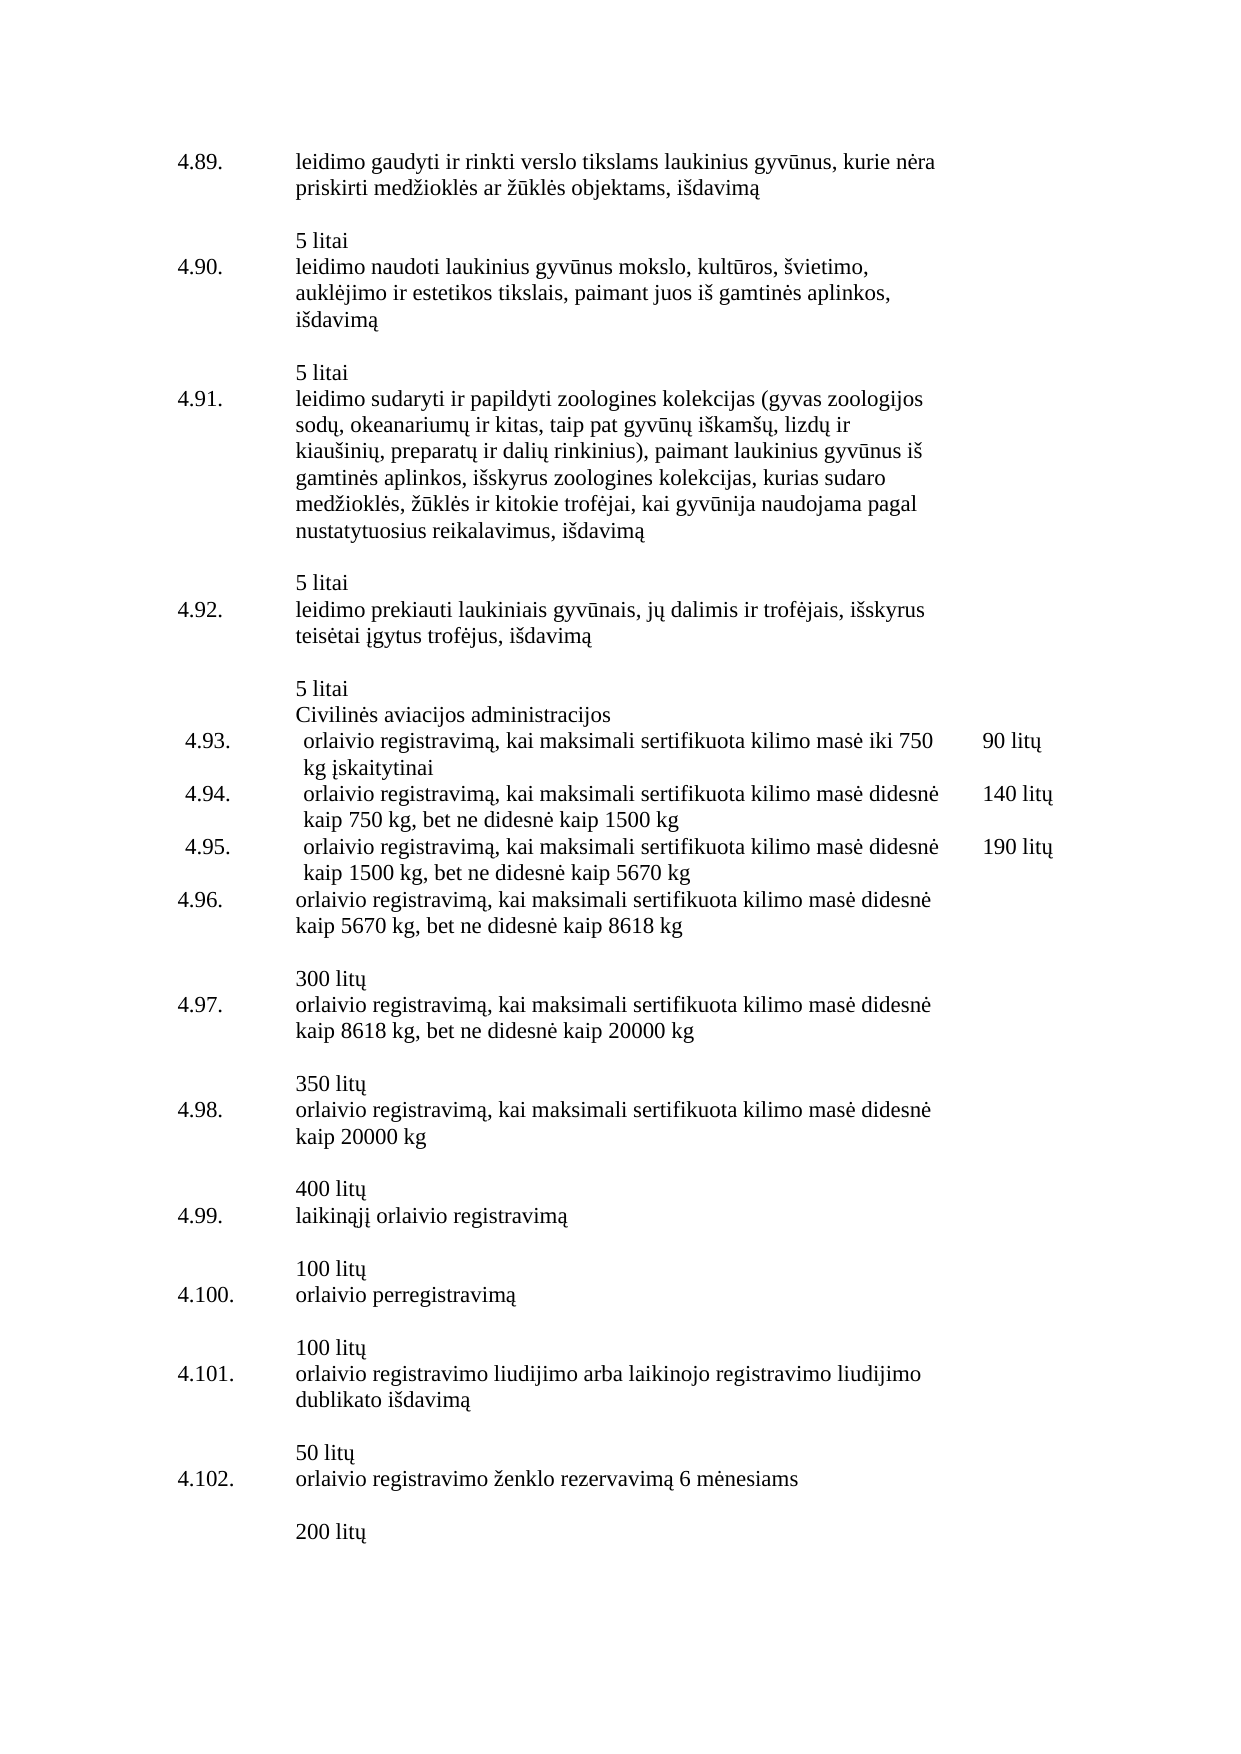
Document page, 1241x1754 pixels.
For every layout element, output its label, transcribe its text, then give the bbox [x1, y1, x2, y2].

table_cell 4.94. [174, 780, 292, 833]
text 4.99. laikinąjį orlaivio registravimą 100 litų [177, 1202, 945, 1281]
table_cell 190 litų [971, 833, 1144, 886]
text 4.89. leidimo gaudyti ir rinkti verslo tikslams laukinius gyvūnus, kurie nėra priskirti medžioklės ar žūklės objektams, išdavimą 5 litai [177, 148, 945, 253]
table_cell orlaivio registravimą, kai maksimali sertifikuota kilimo masė didesnė kaip 1500 kg, bet ne didesnė kaip 5670 kg [292, 833, 971, 886]
table_header orlaivio registravimą, kai maksimali sertifikuota kilimo masė iki 750 kg įskaitytinai [292, 728, 971, 780]
table_cell orlaivio registravimą, kai maksimali sertifikuota kilimo masė didesnė kaip 750 kg, bet ne didesnė kaip 1500 kg [292, 780, 971, 833]
text 4.92. leidimo prekiauti laukiniais gyvūnais, jų dalimis ir trofėjais, išskyrus teisėtai įgytus trofėjus, išdavimą 5 litai [177, 596, 945, 701]
text 4.97. orlaivio registravimą, kai maksimali sertifikuota kilimo masė didesnė kaip 8618 kg, bet ne didesnė kaip 20000 kg 350 litų [177, 991, 945, 1096]
text 4.101. orlaivio registravimo liudijimo arba laikinojo registravimo liudijimo dublikato išdavimą 50 litų [177, 1360, 945, 1465]
table_header 90 litų [971, 728, 1144, 780]
text 4.100. orlaivio perregistravimą 100 litų [177, 1281, 945, 1360]
text 4.90. leidimo naudoti laukinius gyvūnus mokslo, kultūros, švietimo, auklėjimo ir estetikos tikslais, paimant juos iš gamtinės aplinkos, išdavimą 5 litai [177, 253, 945, 385]
text Civilinės aviacijos administracijos [177, 701, 945, 727]
table_header 4.93. [174, 728, 292, 780]
text 4.96. orlaivio registravimą, kai maksimali sertifikuota kilimo masė didesnė kaip 5670 kg, bet ne didesnė kaip 8618 kg 300 litų [177, 886, 945, 991]
text 4.91. leidimo sudaryti ir papildyti zoologines kolekcijas (gyvas zoologijos sodų, okeanariumų ir kitas, taip pat gyvūnų iškamšų, lizdų ir kiaušinių, preparatų ir dalių rinkinius), paimant laukinius gyvūnus iš gamtinės aplinkos, išskyrus zoologines kolekcijas, kurias sudaro medžioklės, žūklės ir kitokie trofėjai, kai gyvūnija naudojama pagal nustatytuosius reikalavimus, išdavimą 5 litai [177, 385, 945, 596]
table_cell 140 litų [971, 780, 1144, 833]
table_cell 4.95. [174, 833, 292, 886]
text 4.98. orlaivio registravimą, kai maksimali sertifikuota kilimo masė didesnė kaip 20000 kg 400 litų [177, 1096, 945, 1202]
text 4.102. orlaivio registravimo ženklo rezervavimą 6 mėnesiams 200 litų [177, 1465, 945, 1544]
